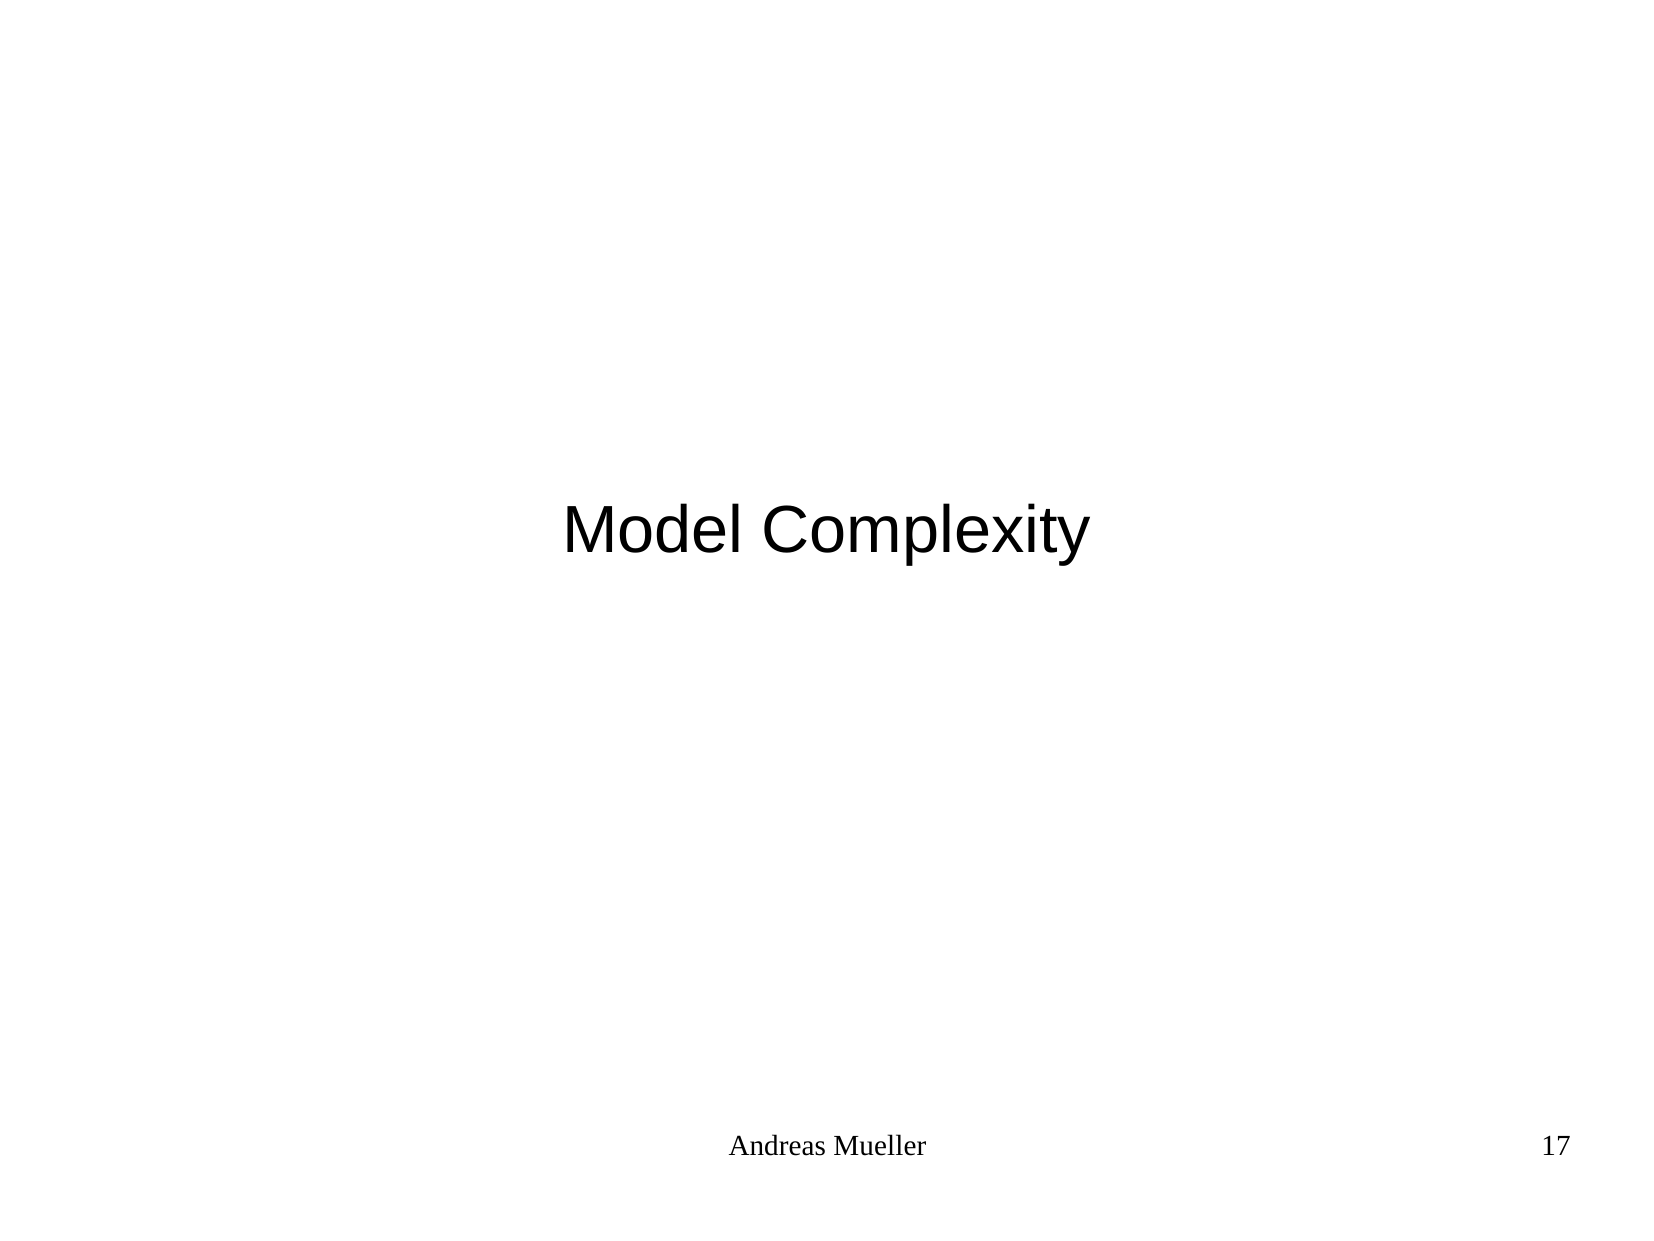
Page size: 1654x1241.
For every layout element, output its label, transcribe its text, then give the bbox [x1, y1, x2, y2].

subtitle Model Complexity [82, 49, 1571, 1010]
